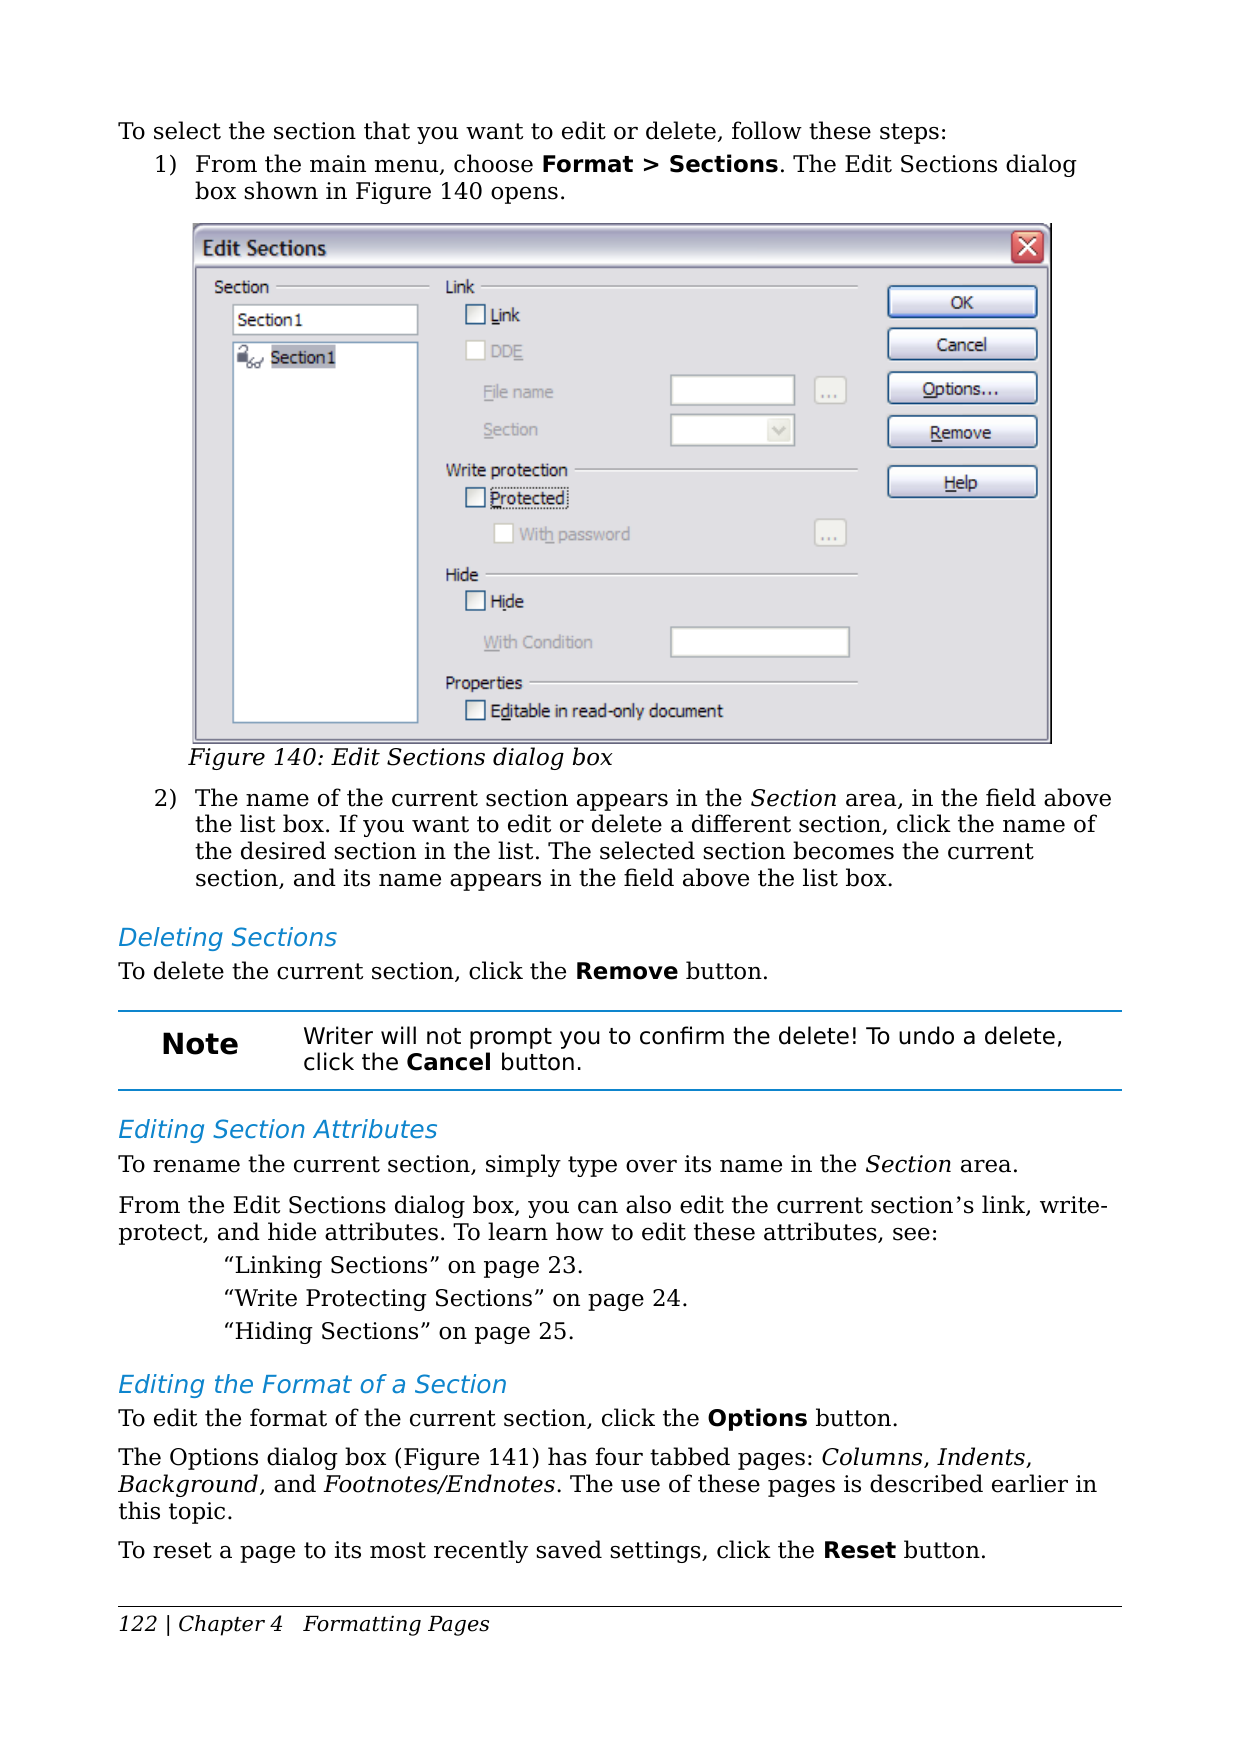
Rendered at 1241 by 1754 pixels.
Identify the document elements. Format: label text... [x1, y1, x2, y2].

list The name of the current section appears in the Section area, in the field above the list box. If you want to edit or delete a different section, click the name of the desired section in the list. The selected section becomes the current section, and its name appears in the field above the list box. [177, 785, 1122, 891]
picture [192, 223, 1052, 744]
text To reset a page to its most recently saved settings, click the Reset button. [118, 1537, 1122, 1564]
text To delete the current section, click the Remove button. [118, 958, 1122, 985]
subtitle Editing Section Attributes [118, 1116, 1122, 1145]
text The Options dialog box (Figure 141) has four tabbed pages: Columns, Indents, Background, and Footnotes/Endnotes. The use of these pages is described earlier in this topic. [118, 1444, 1122, 1524]
list “Linking Sections” on page 115. [193, 1252, 1122, 1279]
text To rename the current section, simply type over its name in the Section area. [118, 1151, 1122, 1178]
subtitle Editing the Format of a Section [118, 1370, 1122, 1399]
list “Write Protecting Sections” on page 116. [193, 1285, 1122, 1312]
list From the Edit Sections dialog box, you can also edit the current section’s link, write-protect, and hide attributes. To learn how to edit these attributes, see: [118, 1190, 1122, 1246]
list From the main menu, choose Format > Sections. The Edit Sections dialog box shown in Figure 140 opens. [177, 151, 1122, 204]
text To edit the format of the current section, click the Options button. [118, 1405, 1122, 1432]
text Figure 140: Edit Sections dialog box [188, 741, 1052, 770]
list To select the section that you want to edit or delete, follow these steps: [118, 118, 1122, 145]
table_header Writer will not prompt you to confirm the delete! To undo a delete, click the Cancel button. [281, 1012, 1122, 1089]
subtitle Deleting Sections [118, 923, 1122, 952]
list “Hiding Sections” on page 117. [193, 1318, 1122, 1345]
table_header Note [118, 1012, 281, 1089]
